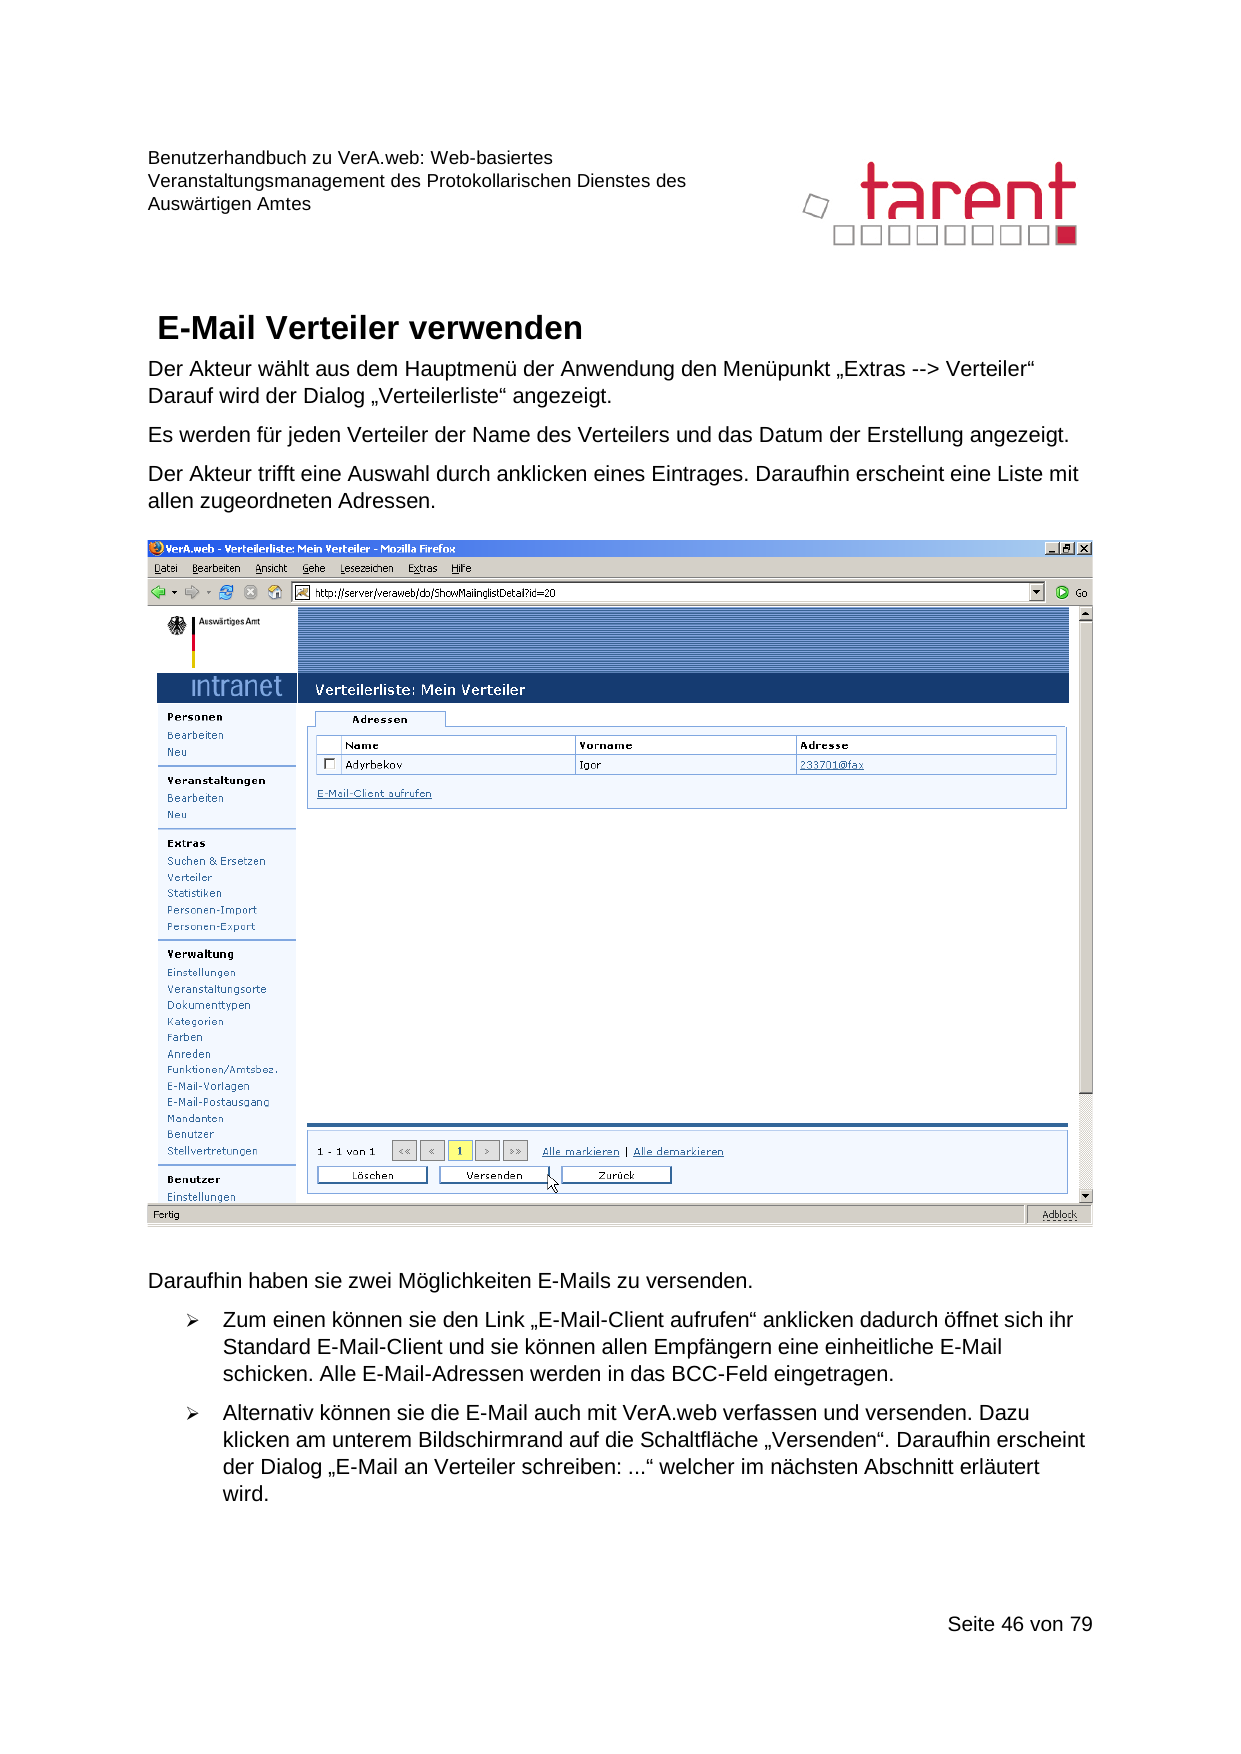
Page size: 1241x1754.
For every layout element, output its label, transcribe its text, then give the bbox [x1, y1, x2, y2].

picture [790, 151, 1091, 255]
picture [147, 540, 1093, 1227]
list Zum einen können sie den Link „E-Mail-Client aufrufen“ anklicken dadurch öffnet sich ihr Standard E-Mail-Client und sie können allen Empfängern eine einheitliche E-Mail schicken. Alle E-Mail-Adressen werden in das BCC-Feld eingetragen. [185, 1308, 1092, 1386]
text Es werden für jeden Verteiler der Name des Verteilers und das Datum der Erstellung angezeigt. [148, 422, 1092, 447]
text Daraufhin haben sie zwei Möglichkeiten E-Mails zu versenden. [148, 1268, 1092, 1293]
text Der Akteur wählt aus dem Hauptmenü der Anwendung den Menüpunkt „Extras --> Verteiler“ Darauf wird der Dialog „Verteilerliste“ angezeigt. [148, 356, 1092, 408]
subtitle E-Mail Verteiler verwenden [148, 309, 1092, 346]
list Alternativ können sie die E-Mail auch mit VerA.web verfassen und versenden. Dazu klicken am unterem Bildschirmrand auf die Schaltfläche „Versenden“. Daraufhin erscheint der Dialog „E-Mail an Verteiler schreiben: ...“ welcher im nächsten Abschnitt erläutert wird. [185, 1401, 1092, 1506]
text Der Akteur trifft eine Auswahl durch anklicken eines Eintrages. Daraufhin erscheint eine Liste mit allen zugeordneten Adressen. [148, 462, 1092, 540]
